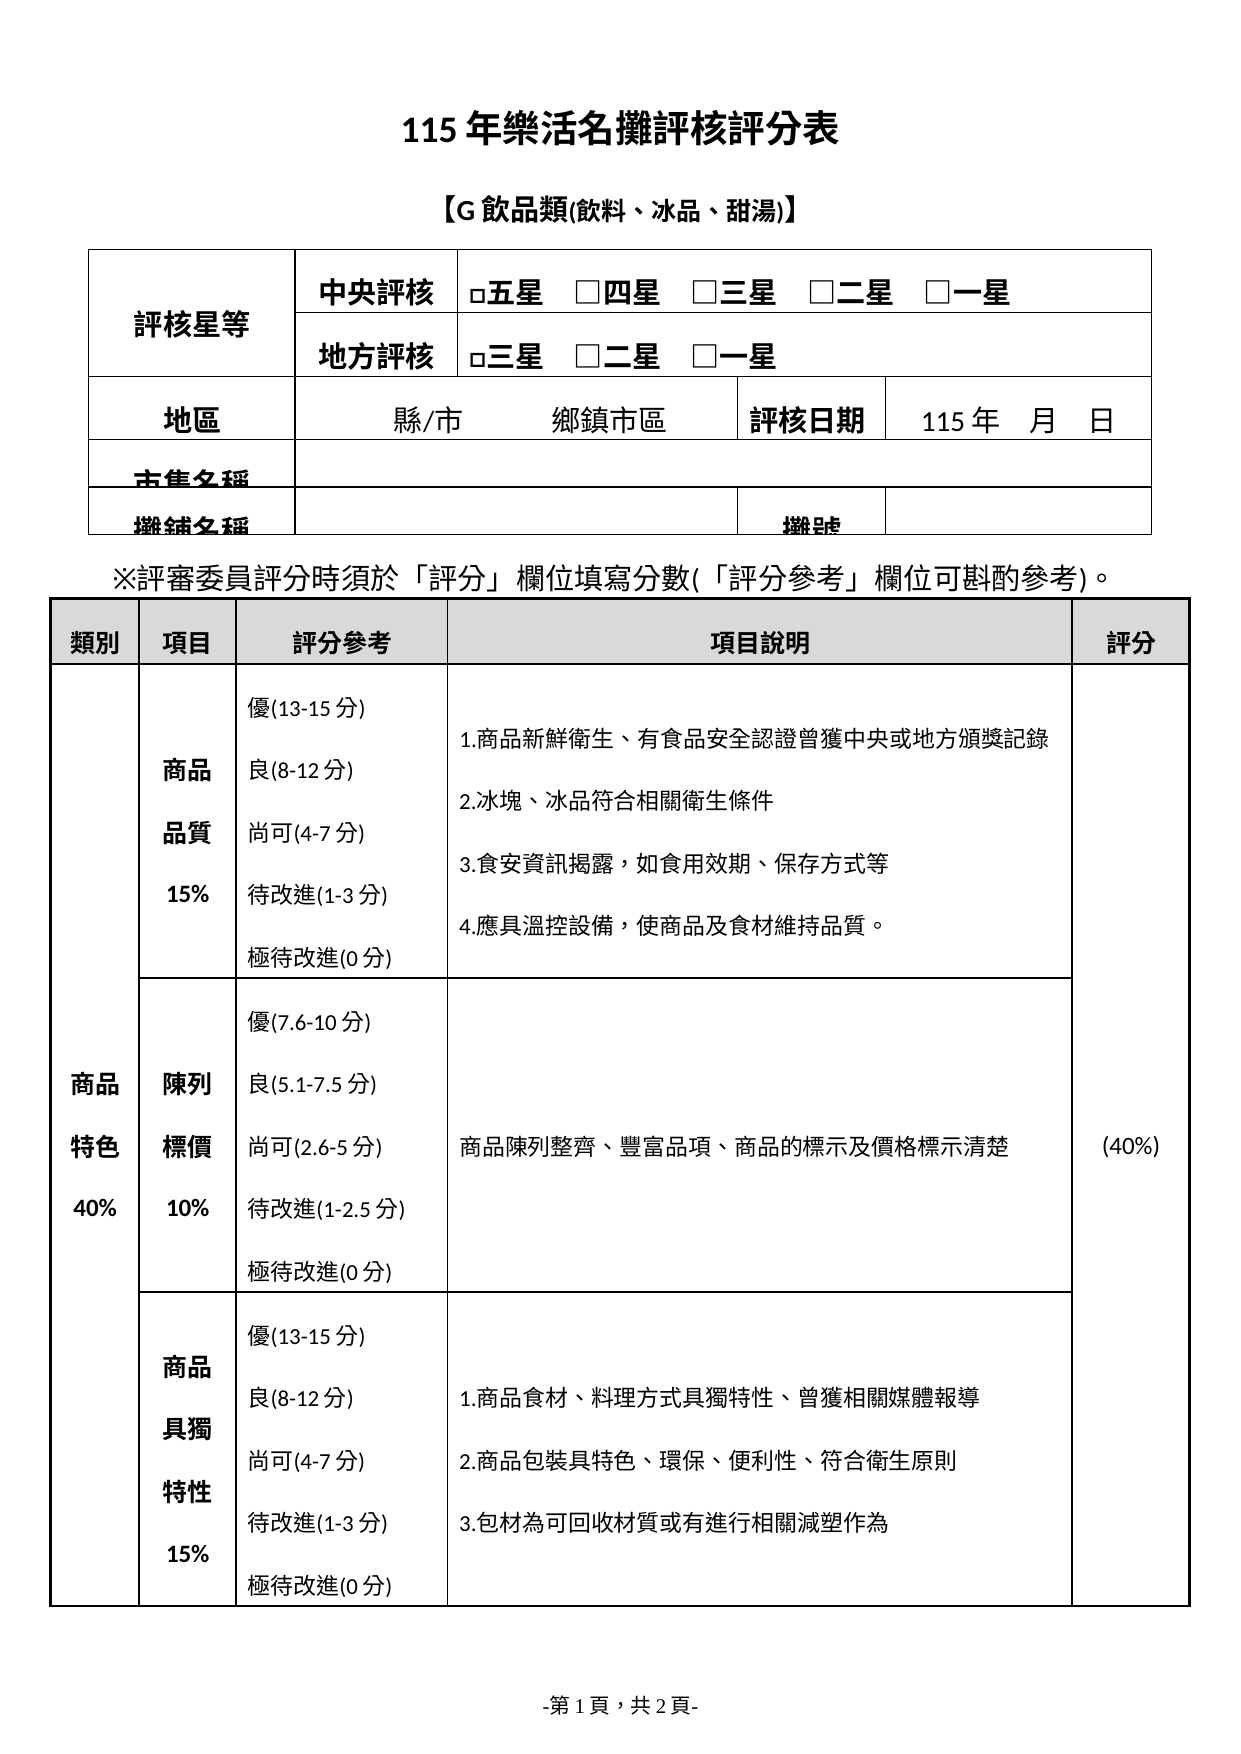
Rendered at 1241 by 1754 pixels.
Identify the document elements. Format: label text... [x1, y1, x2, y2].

table_header 評分 [1073, 600, 1188, 663]
table_cell 1.商品食材、料理方式具獨特性、曾獲相關媒體報導 2.商品包裝具特色、環保、便利性、符合衛生原則 3.包材為可回收材質或有進行相關減塑作為 [448, 1293, 1071, 1605]
table_cell 商品陳列整齊、豐富品項、商品的標示及價格標示清楚 [448, 979, 1071, 1291]
table_header 評核星等 [89, 250, 294, 376]
table_header 評分參考 [237, 600, 447, 663]
table_cell 1.商品新鮮衛生、有食品安全認證曾獲中央或地方頒獎記錄 2.冰塊、冰品符合相關衛生條件 3.食安資訊揭露，如食用效期、保存方式等 4.應具溫控設備，使商品及食材維持品質。 [448, 665, 1071, 977]
table_header 中央評核 [296, 250, 457, 312]
table_cell 陳列標價 10% [140, 979, 235, 1291]
text 115年樂活名攤評核評分表 [112, 84, 1128, 146]
table_header 項目 [140, 600, 235, 663]
table_cell 攤鋪名稱 [89, 488, 294, 534]
table_cell 市集名稱 [89, 440, 294, 486]
table_cell 商品具獨特性 15% [140, 1293, 235, 1605]
table_cell 評核日期 [738, 377, 885, 439]
table_cell 商品品質 15% [140, 665, 235, 977]
table_cell □三星 □二星 □一星 [458, 313, 1151, 376]
table_cell (40%) [1073, 665, 1188, 1605]
table_cell 縣/市 鄉鎮市區 [296, 377, 737, 439]
table_cell 優(13-15分) 良(8-12分) 尚可(4-7分) 待改進(1-3分) 極待改進(0分) [237, 1293, 447, 1605]
table_header □五星 □四星 □三星 □二星 □一星 [458, 250, 1151, 312]
table_cell 地方評核 [296, 313, 457, 376]
text ※評審委員評分時須於「評分」欄位填寫分數(「評分參考」欄位可斟酌參考)。 [112, 535, 1128, 597]
table_cell 優(13-15分) 良(8-12分) 尚可(4-7分) 待改進(1-3分) 極待改進(0分) [237, 665, 447, 977]
table_cell [296, 488, 737, 534]
table_cell 115年 月 日 [886, 377, 1151, 439]
table_header 項目說明 [448, 600, 1071, 663]
table_cell 商品特色 40% [52, 665, 138, 1605]
table_header 類別 [52, 600, 138, 663]
table_cell [886, 488, 1151, 534]
table_cell 優(7.6-10分) 良(5.1-7.5分) 尚可(2.6-5分) 待改進(1-2.5分) 極待改進(0分) [237, 979, 447, 1291]
table_cell 攤號 [738, 488, 885, 534]
table_cell 地區 [89, 377, 294, 439]
table_cell [296, 440, 1151, 486]
text 【G飲品類(飲料、冰品、甜湯)】 [112, 166, 1128, 229]
